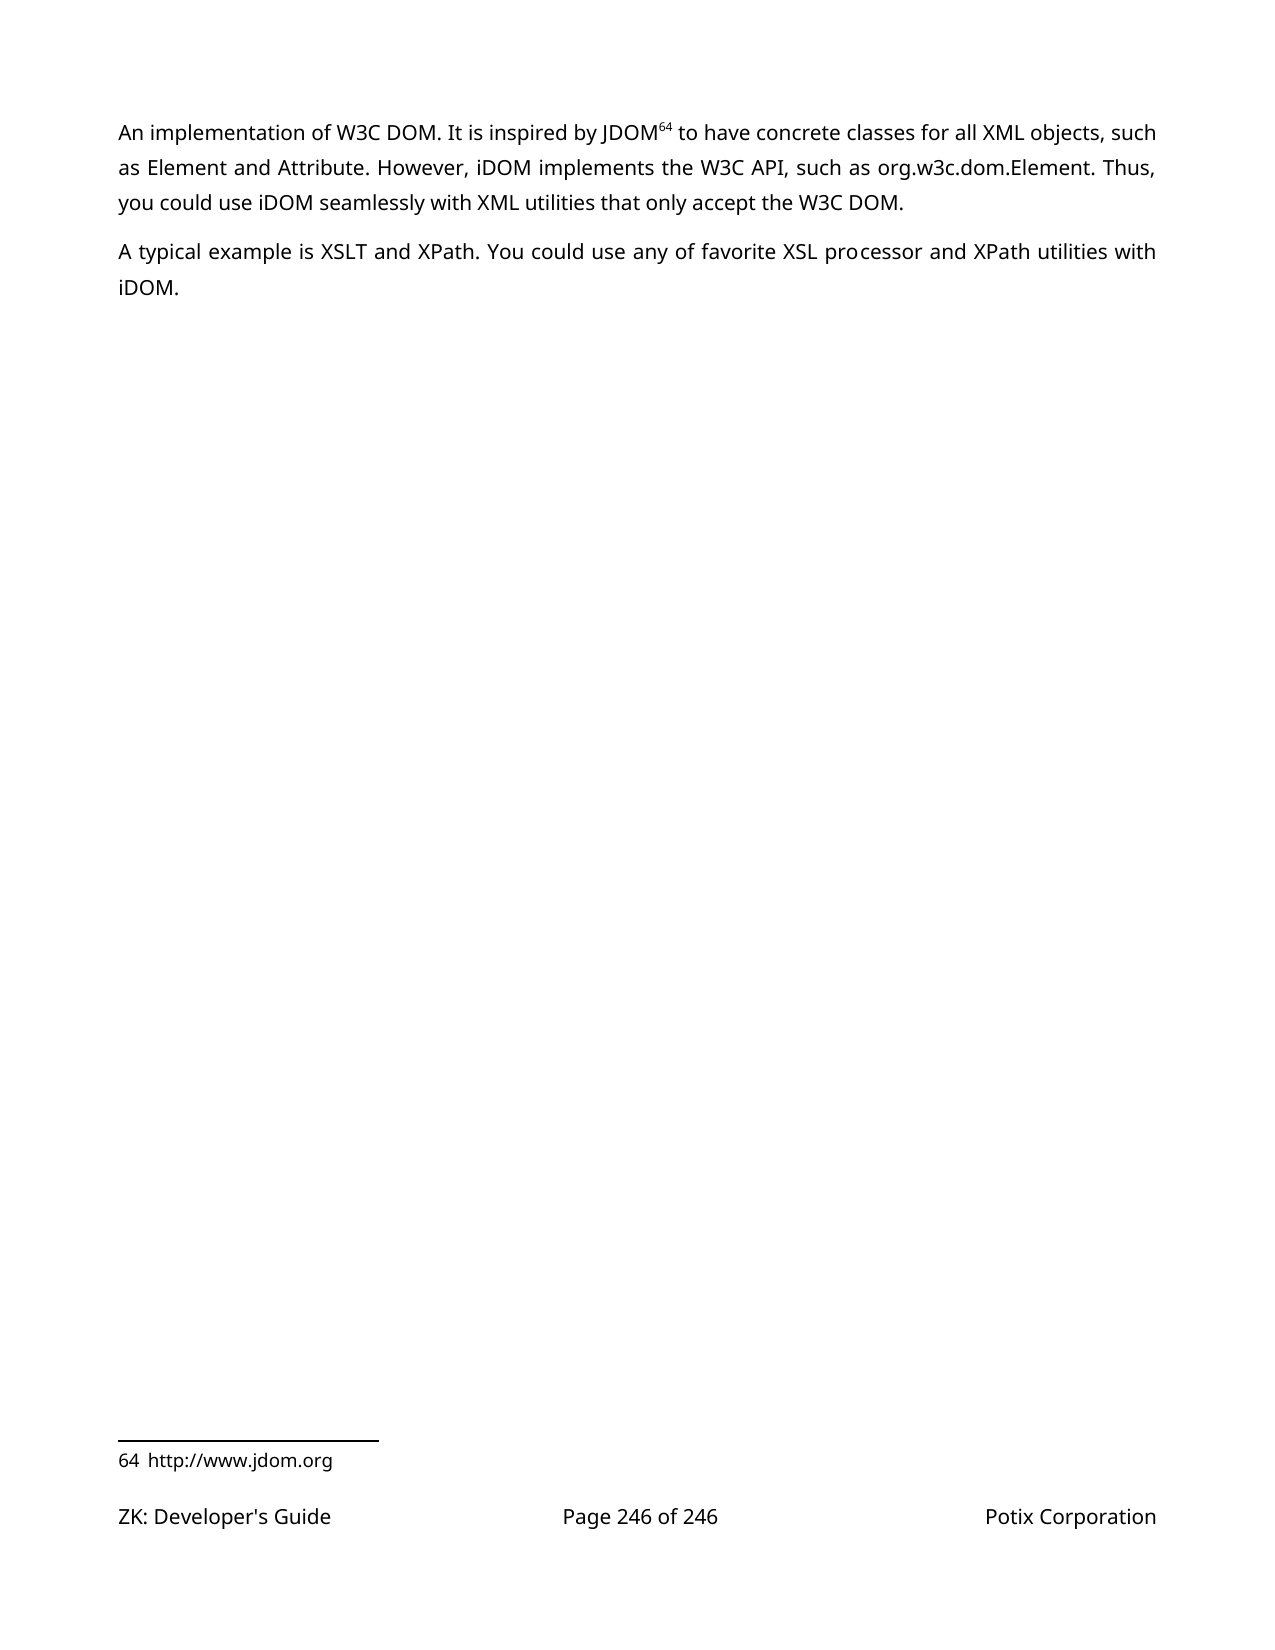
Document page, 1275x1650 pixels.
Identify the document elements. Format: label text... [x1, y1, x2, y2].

text A typical example is XSLT and XPath. You could use any of favorite XSL processor and XPath utilities with iDOM. [118, 237, 1157, 301]
text http://www.jdom.org [118, 1447, 1157, 1473]
text An implementation of W3C DOM. It is inspired by JDOM to have concrete classes for all XML objects, such as Element and Attribute. However, iDOM implements the W3C API, such as org.w3c.dom.Element. Thus, you could use iDOM seamlessly with XML utilities that only accept the W3C DOM. [118, 118, 1157, 217]
